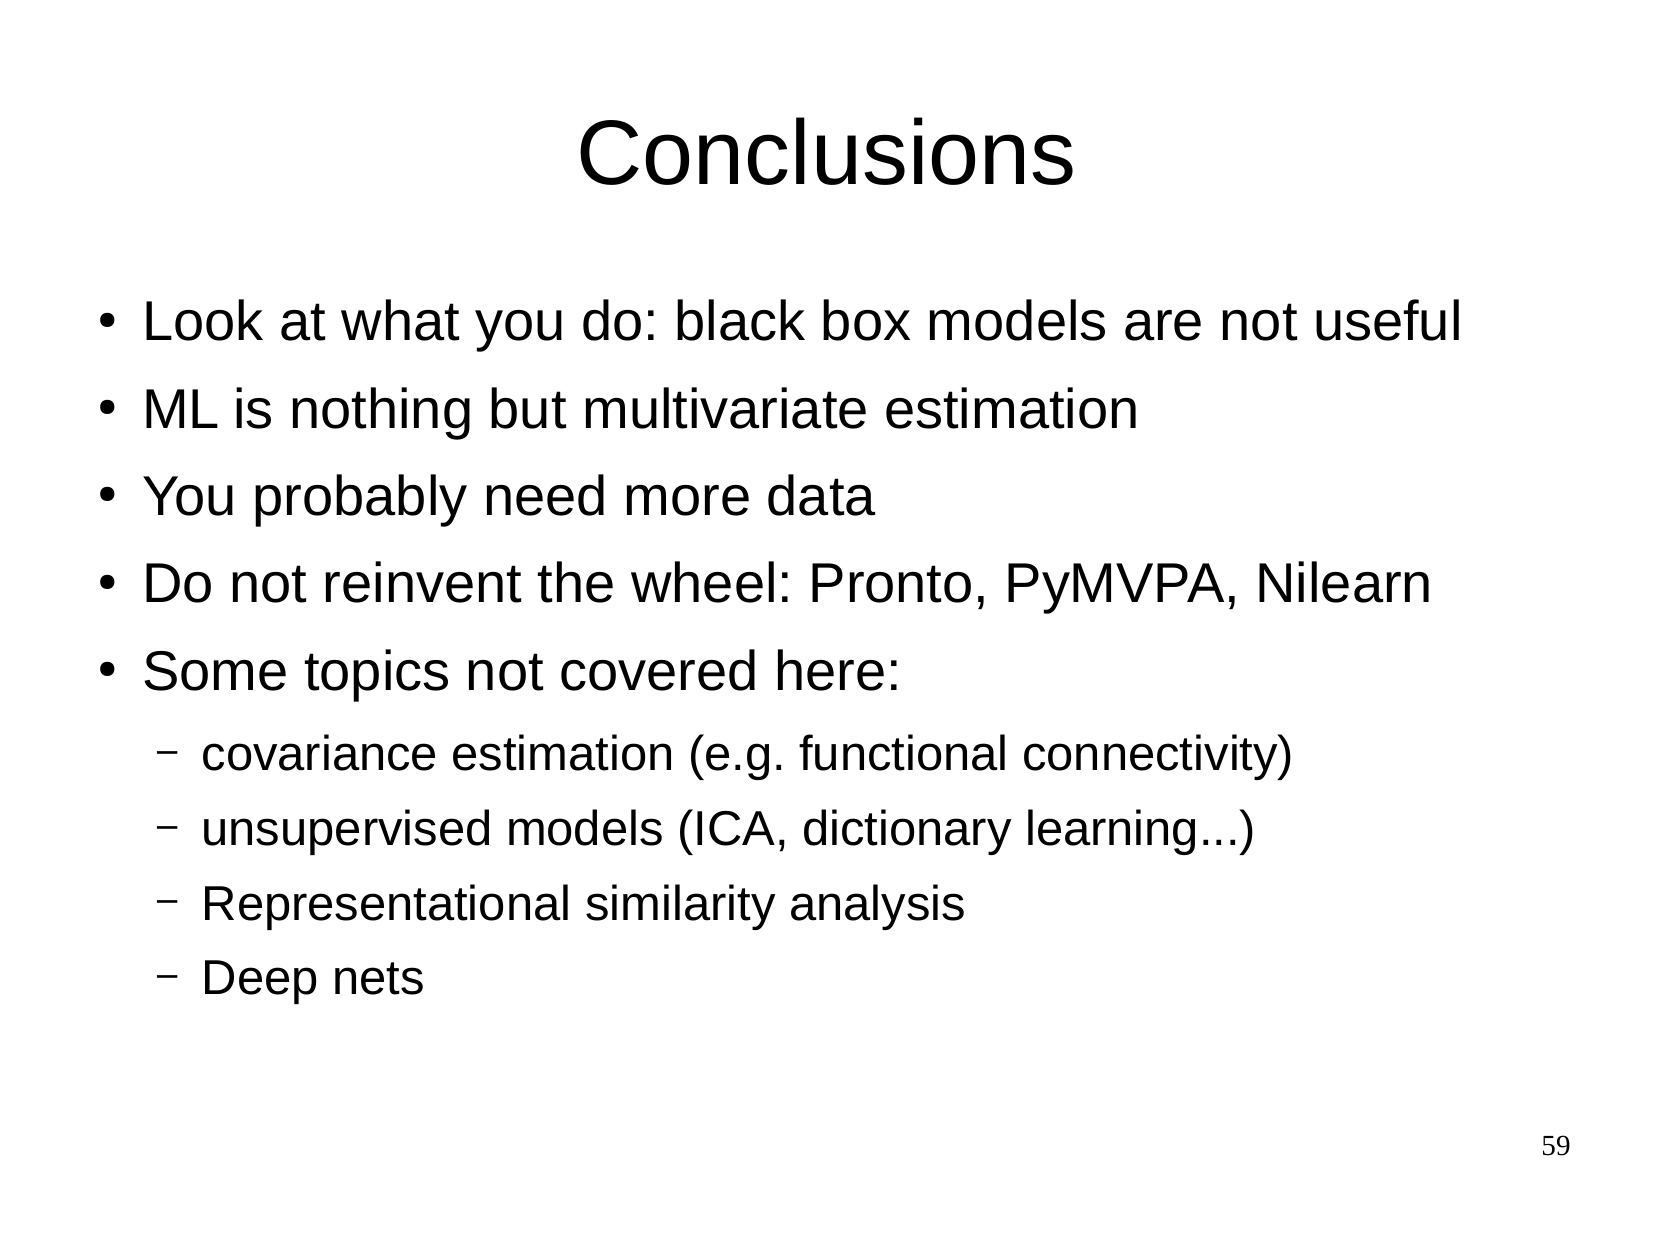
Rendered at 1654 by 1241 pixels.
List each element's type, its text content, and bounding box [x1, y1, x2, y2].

title Conclusions [82, 49, 1571, 257]
list Look at what you do: black box models are not useful ML is nothing but multivariate estimation You probably need more data Do not reinvent the wheel: Pronto, PyMVPA, Nilearn Some topics not covered here: covariance estimation (e.g. functional connectivity) unsupervised models (ICA, dictionary learning...) Representational similarity analysis Deep nets [82, 290, 1571, 1010]
